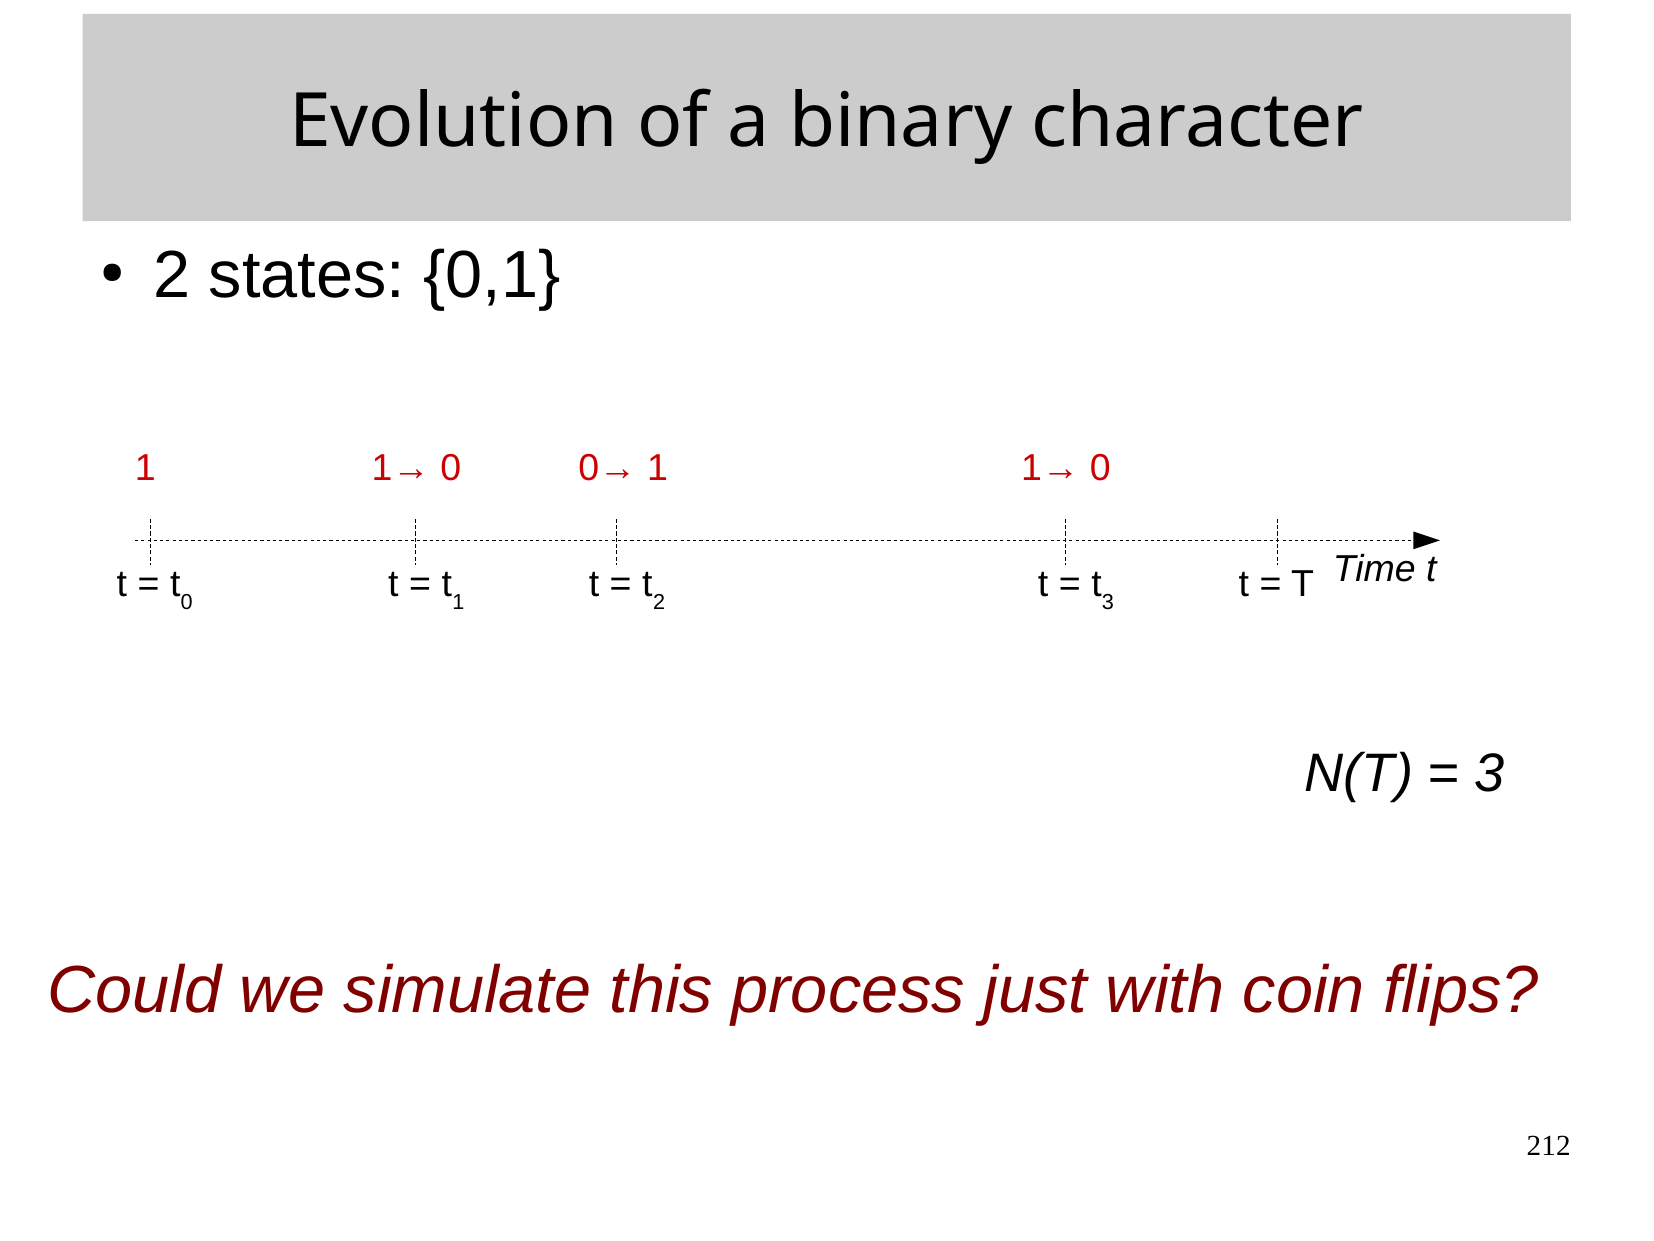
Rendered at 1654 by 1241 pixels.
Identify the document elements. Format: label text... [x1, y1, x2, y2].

text_box t = t2 [574, 555, 683, 622]
text_box 1 [120, 438, 196, 496]
text_box Could we simulate this process just with coin flips? [32, 945, 1654, 1051]
text_box 1→ 0 [1006, 438, 1127, 496]
text_box t = t0 [101, 555, 211, 622]
text_box N(T) = 3 [1290, 735, 1576, 824]
text_box t = t3 [1023, 555, 1132, 622]
text_box Time t [1318, 540, 1514, 598]
text_box t = T [1223, 555, 1333, 613]
text_box 1→ 0 [356, 438, 477, 496]
title Evolution of a binary character [82, 13, 1571, 222]
text_box 0→ 1 [563, 438, 684, 496]
list 2 states: {0,1} [82, 237, 1571, 421]
text_box t = t1 [373, 555, 482, 622]
